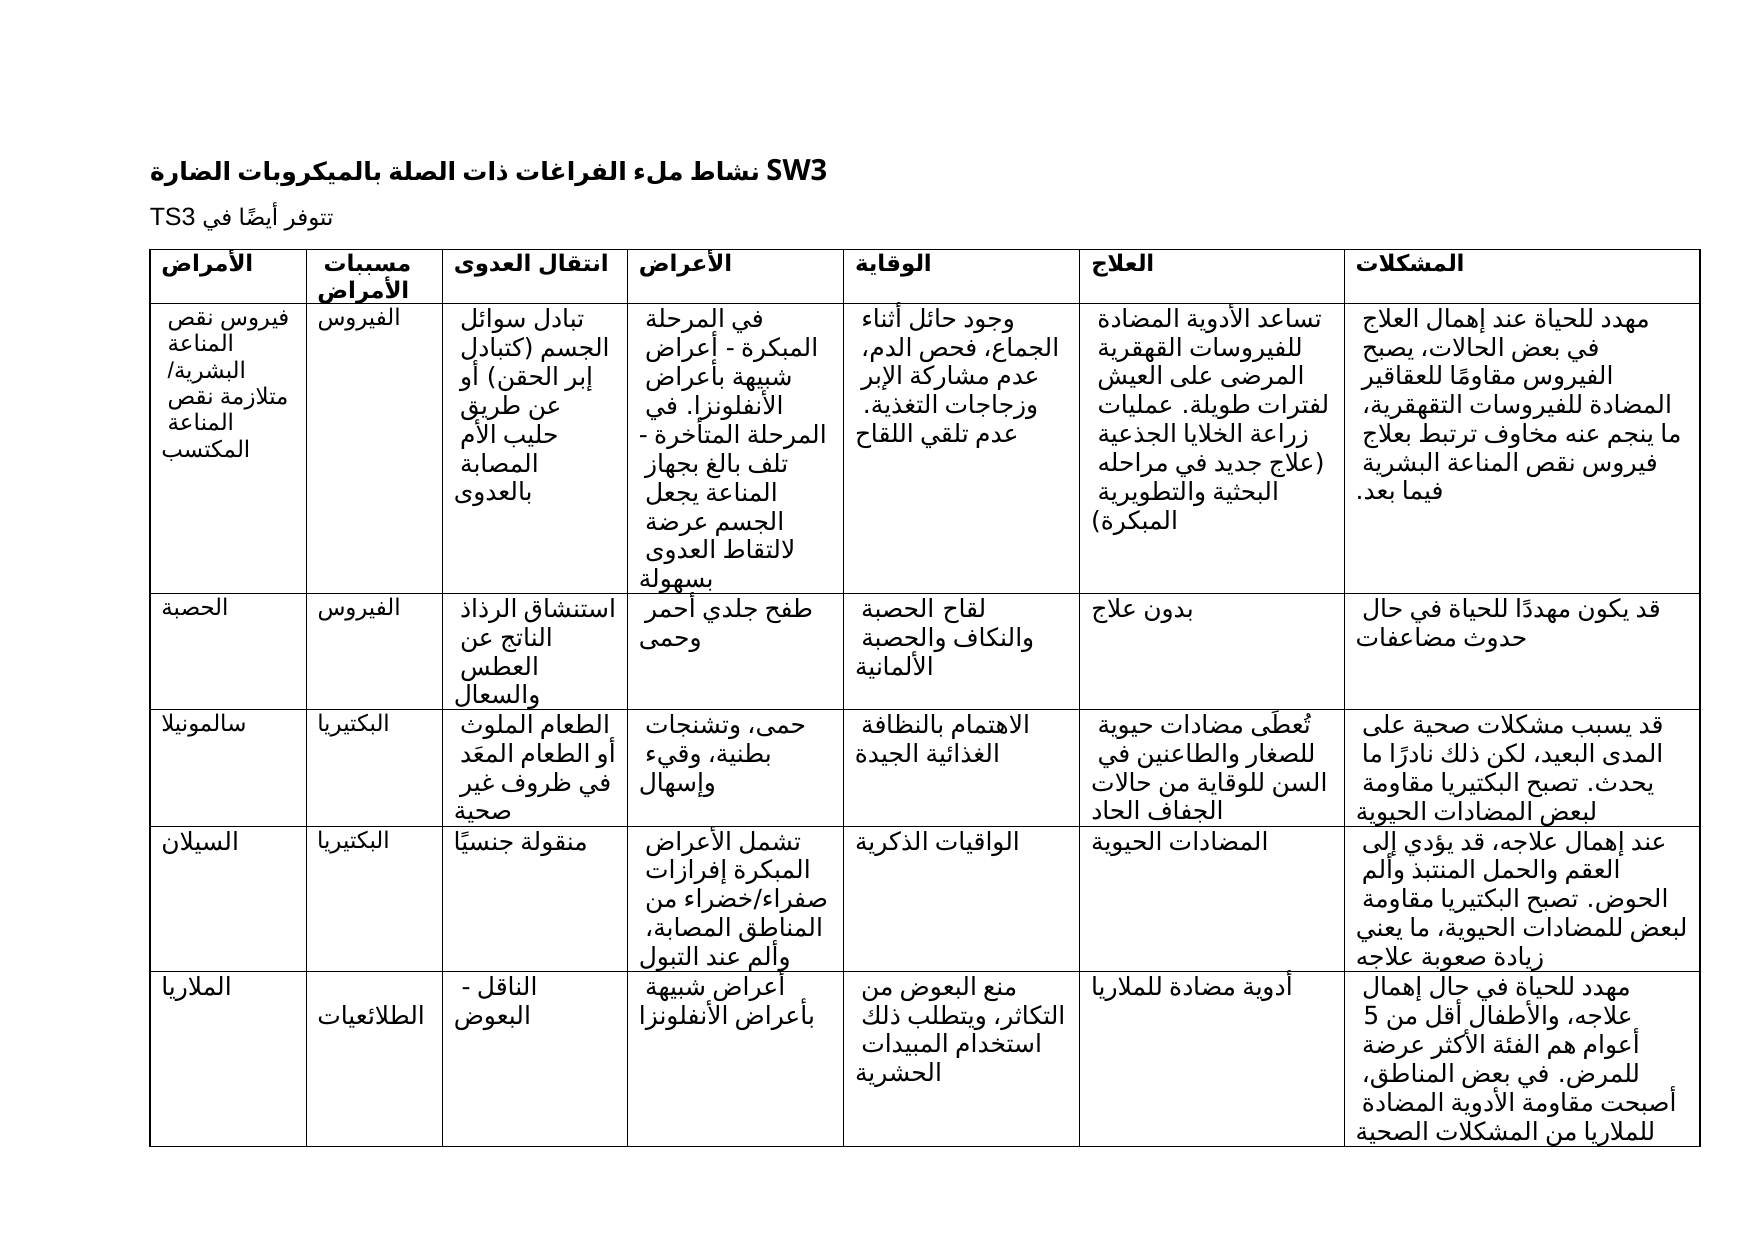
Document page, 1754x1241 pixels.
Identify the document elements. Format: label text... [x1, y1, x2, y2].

table_cell قد يسبب مشكلات صحية على المدى البعيد، لكن ذلك نادرًا ما يحدث. تصبح البكتيريا مقاومة لبعض المضادات الحيوية [1345, 710, 1699, 826]
table_cell وجود حائل أثناء الجماع، فحص الدم، عدم مشاركة الإبر وزجاجات التغذية. عدم تلقي اللقاح [844, 304, 1079, 593]
table_cell المضادات الحيوية [1080, 827, 1344, 971]
table_cell قد يكون مهددًا للحياة في حال حدوث مضاعفات [1345, 594, 1699, 709]
table_header العلاج [1080, 250, 1344, 303]
table_cell سالمونيلا [151, 710, 306, 826]
table_cell الحصبة [151, 594, 306, 709]
table_cell منقولة جنسيًا [443, 827, 627, 971]
table_cell عند إهمال علاجه، قد يؤدي إلى العقم والحمل المنتبذ وألم الحوض. تصبح البكتيريا مقاومة لبعض للمضادات الحيوية، ما يعني زيادة صعوبة علاجه [1345, 827, 1699, 971]
table_cell الملاريا [151, 972, 306, 1146]
table_cell الناقل - البعوض [443, 972, 627, 1146]
table_cell الواقيات الذكرية [844, 827, 1079, 971]
table_cell بدون علاج [1080, 594, 1344, 709]
table_header الأمراض [151, 250, 306, 303]
table_header الأعراض [628, 250, 843, 303]
table_cell منع البعوض من التكاثر، ويتطلب ذلك استخدام المبيدات الحشرية [844, 972, 1079, 1146]
table_header مسببات الأمراض [307, 250, 442, 303]
table_cell الفيروس [307, 304, 442, 593]
table_cell السيلان [151, 827, 306, 971]
table_cell مهدد للحياة في حال إهمال علاجه، والأطفال أقل من 5 أعوام هم الفئة الأكثر عرضة للمرض. في بعض المناطق، أصبحت مقاومة الأدوية المضادة للملاريا من المشكلات الصحية [1345, 972, 1699, 1146]
table_cell تُعطَى مضادات حيوية للصغار والطاعنين في السن للوقاية من حالات الجفاف الحاد [1080, 710, 1344, 826]
table_cell البكتيريا [307, 827, 442, 971]
table_cell تساعد الأدوية المضادة للفيروسات القهقرية المرضى على العيش لفترات طويلة. عمليات زراعة الخلايا الجذعية (علاج جديد في مراحله البحثية والتطويرية المبكرة) [1080, 304, 1344, 593]
table_cell الفيروس [307, 594, 442, 709]
table_cell تشمل الأعراض المبكرة إفرازات صفراء/خضراء من المناطق المصابة، وألم عند التبول [628, 827, 843, 971]
table_cell البكتيريا [307, 710, 442, 826]
table_cell الاهتمام بالنظافة الغذائية الجيدة [844, 710, 1079, 826]
table_cell طفح جلدي أحمر وحمى [628, 594, 843, 709]
table_cell لقاح الحصبة والنكاف والحصبة الألمانية [844, 594, 1079, 709]
text تتوفر أيضًا في TS3 [150, 202, 1604, 231]
table_cell حمى، وتشنجات بطنية، وقيء وإسهال [628, 710, 843, 826]
table_cell فيروس نقص المناعة البشرية/ متلازمة نقص المناعة المكتسب [151, 304, 306, 593]
table_header المشكلات [1345, 250, 1699, 303]
table_cell تبادل سوائل الجسم (كتبادل إبر الحقن) أو عن طريق حليب الأم المصابة بالعدوى [443, 304, 627, 593]
table_cell الطلائعيات [307, 972, 442, 1146]
table_cell مهدد للحياة عند إهمال العلاج في بعض الحالات، يصبح الفيروس مقاومًا للعقاقير المضادة للفيروسات التقهقرية، ما ينجم عنه مخاوف ترتبط بعلاج فيروس نقص المناعة البشرية فيما بعد. [1345, 304, 1699, 593]
table_cell الطعام الملوث أو الطعام المعَد في ظروف غير صحية [443, 710, 627, 826]
table_cell في المرحلة المبكرة - أعراض شبيهة بأعراض الأنفلونزا. في المرحلة المتأخرة - تلف بالغ بجهاز المناعة يجعل الجسم عرضة لالتقاط العدوى بسهولة [628, 304, 843, 593]
table_cell أدوية مضادة للملاريا [1080, 972, 1344, 1146]
table_cell أعراض شبيهة بأعراض الأنفلونزا [628, 972, 843, 1146]
table_header الوقاية [844, 250, 1079, 303]
table_cell استنشاق الرذاذ الناتج عن العطس والسعال [443, 594, 627, 709]
table_header انتقال العدوى [443, 250, 627, 303]
subtitle SW3 نشاط ملء الفراغات ذات الصلة بالميكروبات الضارة [150, 149, 1604, 189]
